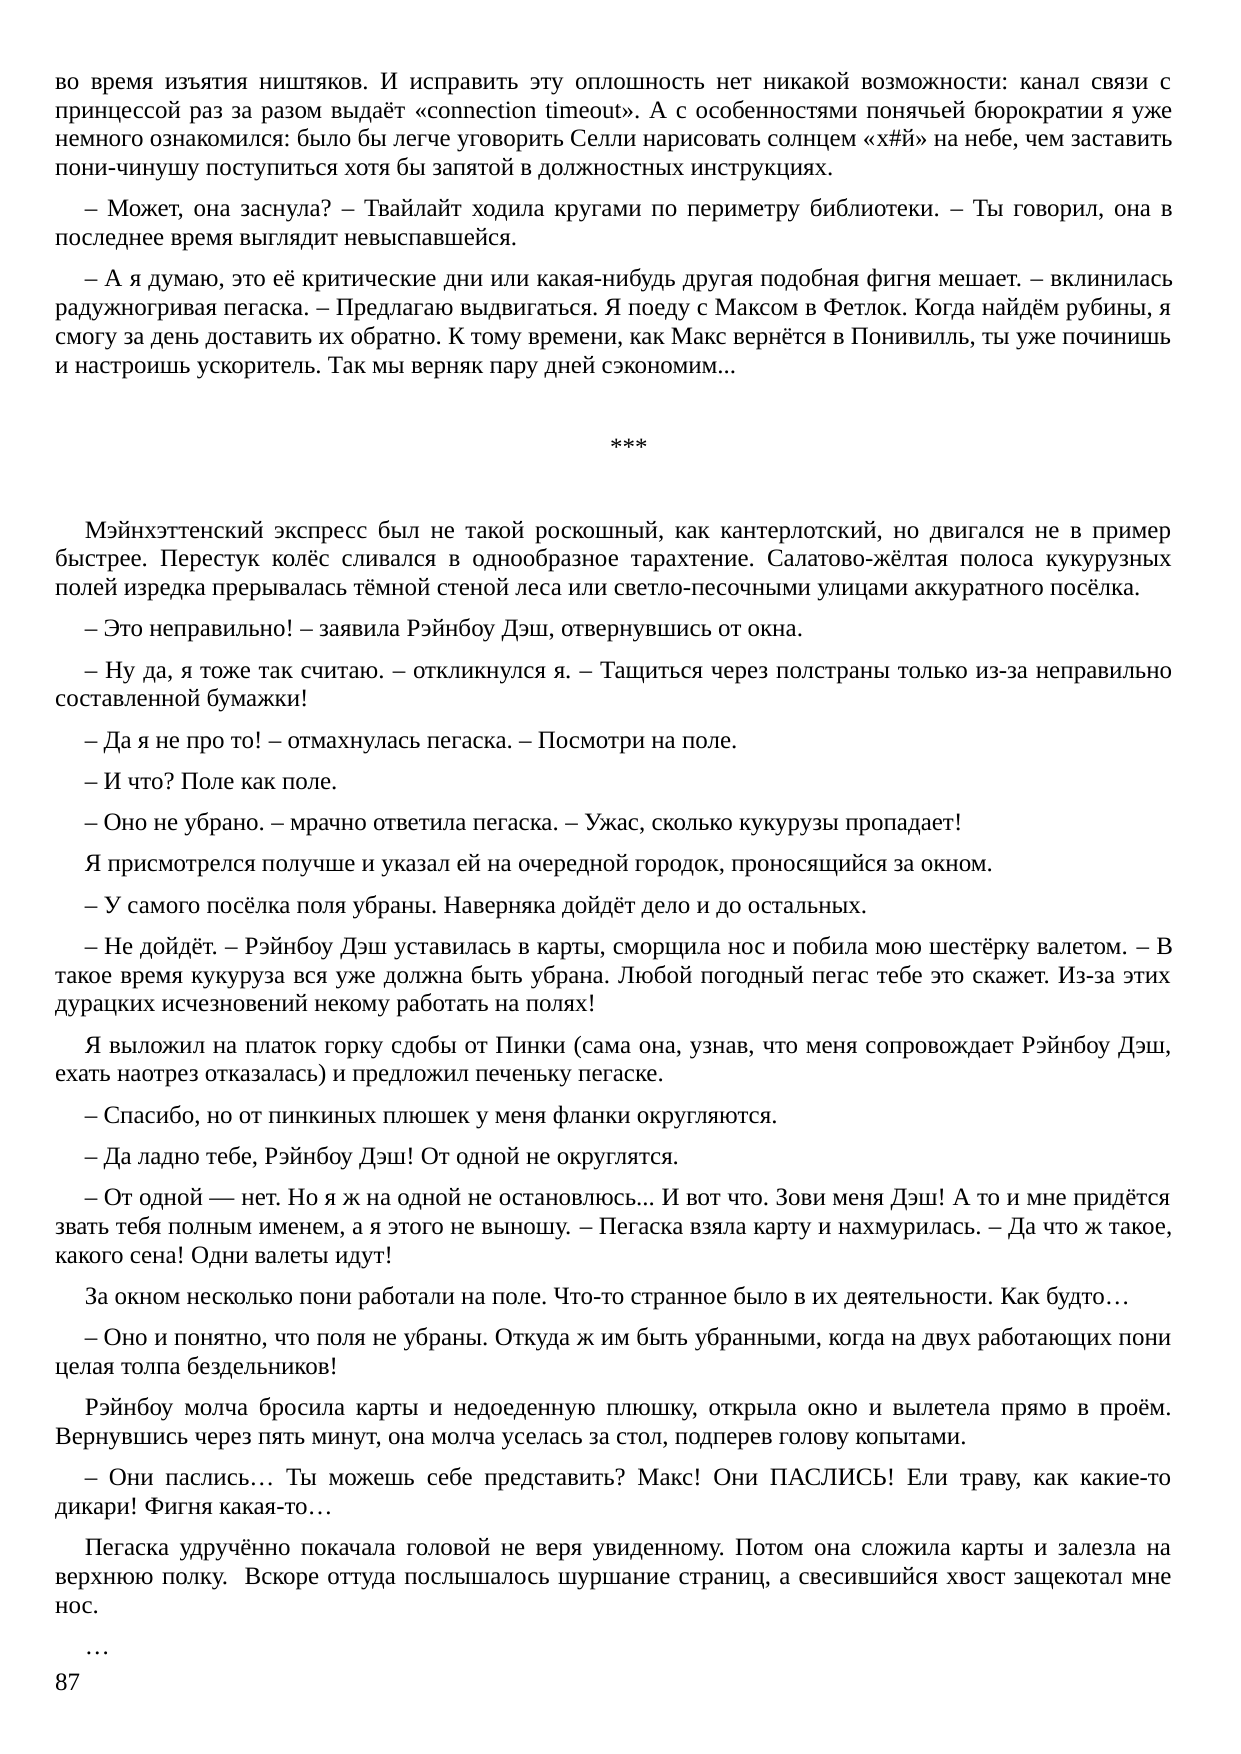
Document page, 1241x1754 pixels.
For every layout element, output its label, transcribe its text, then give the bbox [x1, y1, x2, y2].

text – И что? Поле как поле. [55, 766, 1173, 795]
text – У самого посёлка поля убраны. Наверняка дойдёт дело и до остальных. [55, 890, 1173, 918]
text – Может, она заснула? – Твайлайт ходила кругами по периметру библиотеки. – Ты говорил, она в последнее время выглядит невыспавшейся. [55, 193, 1173, 251]
text во время изъятия ништяков. И исправить эту оплошность нет никакой возможности: канал связи с принцессой раз за разом выдаёт «connection timeout». А с особенностями понячьей бюрократии я уже немного ознакомился: было бы легче уговорить Селли нарисовать солнцем «х#й» на небе, чем заставить пони-чинушу поступиться хотя бы запятой в должностных инструкциях. [55, 66, 1173, 181]
text – Не дойдёт. – Рэйнбоу Дэш уставилась в карты, сморщила нос и побила мою шестёрку валетом. – В такое время кукуруза вся уже должна быть убрана. Любой погодный пегас тебе это скажет. Из-за этих дурацких исчезновений некому работать на полях! [55, 931, 1173, 1017]
text … [55, 1631, 1173, 1660]
text – Да ладно тебе, Рэйнбоу Дэш! От одной не округлятся. [55, 1141, 1173, 1170]
text Пегаска удручённо покачала головой не веря увиденному. Потом она сложила карты и залезла на верхнюю полку. Вскоре оттуда послышалось шуршание страниц, а свесившийся хвост защекотал мне нос. [55, 1532, 1173, 1618]
text – Да я не про то! – отмахнулась пегаска. – Посмотри на поле. [55, 725, 1173, 753]
text – Ну да, я тоже так считаю. – откликнулся я. – Тащиться через полстраны только из-за неправильно составленной бумажки! [55, 655, 1173, 712]
text – А я думаю, это её критические дни или какая-нибудь другая подобная фигня мешает. – вклинилась радужногривая пегаска. – Предлагаю выдвигаться. Я поеду с Максом в Фетлок. Когда найдём рубины, я смогу за день доставить их обратно. К тому времени, как Макс вернётся в Понивилль, ты уже починишь и настроишь ускоритель. Так мы верняк пару дней сэкономим... [55, 263, 1173, 378]
text – Оно не убрано. – мрачно ответила пегаска. – Ужас, сколько кукурузы пропадает! [55, 807, 1173, 836]
text За окном несколько пони работали на поле. Что-то странное было в их деятельности. Как будто… [55, 1281, 1173, 1310]
text Я присмотрелся получше и указал ей на очередной городок, проносящийся за окном. [55, 848, 1173, 877]
text – Спасибо, но от пинкиных плюшек у меня фланки округляются. [55, 1100, 1173, 1128]
text Я выложил на платок горку сдобы от Пинки (сама она, узнав, что меня сопровождает Рэйнбоу Дэш, ехать наотрез отказалась) и предложил печеньку пегаске. [55, 1030, 1173, 1087]
text – От одной — нет. Но я ж на одной не остановлюсь... И вот что. Зови меня Дэш! А то и мне придётся звать тебя полным именем, а я этого не выношу. – Пегаска взяла карту и нахмурилась. – Да что ж такое, какого сена! Одни валеты идут! [55, 1182, 1173, 1268]
text – Они паслись… Ты можешь себе представить? Макс! Они ПАСЛИСЬ! Ели траву, как какие-то дикари! Фигня какая-то… [55, 1462, 1173, 1520]
text Рэйнбоу молча бросила карты и недоеденную плюшку, открыла окно и вылетела прямо в проём. Вернувшись через пять минут, она молча уселась за стол, подперев голову копытами. [55, 1392, 1173, 1450]
text Мэйнхэттенский экспресс был не такой роскошный, как кантерлотский, но двигался не в пример быстрее. Перестук колёс сливался в однообразное тарахтение. Салатово-жёлтая полоса кукурузных полей изредка прерывалась тёмной стеной леса или светло-песочными улицами аккуратного посёлка. [55, 515, 1173, 601]
text – Это неправильно! – заявила Рэйнбоу Дэш, отвернувшись от окна. [55, 613, 1173, 642]
text – Оно и понятно, что поля не убраны. Откуда ж им быть убранными, когда на двух работающих пони целая толпа бездельников! [55, 1322, 1173, 1380]
text *** [55, 432, 1173, 461]
